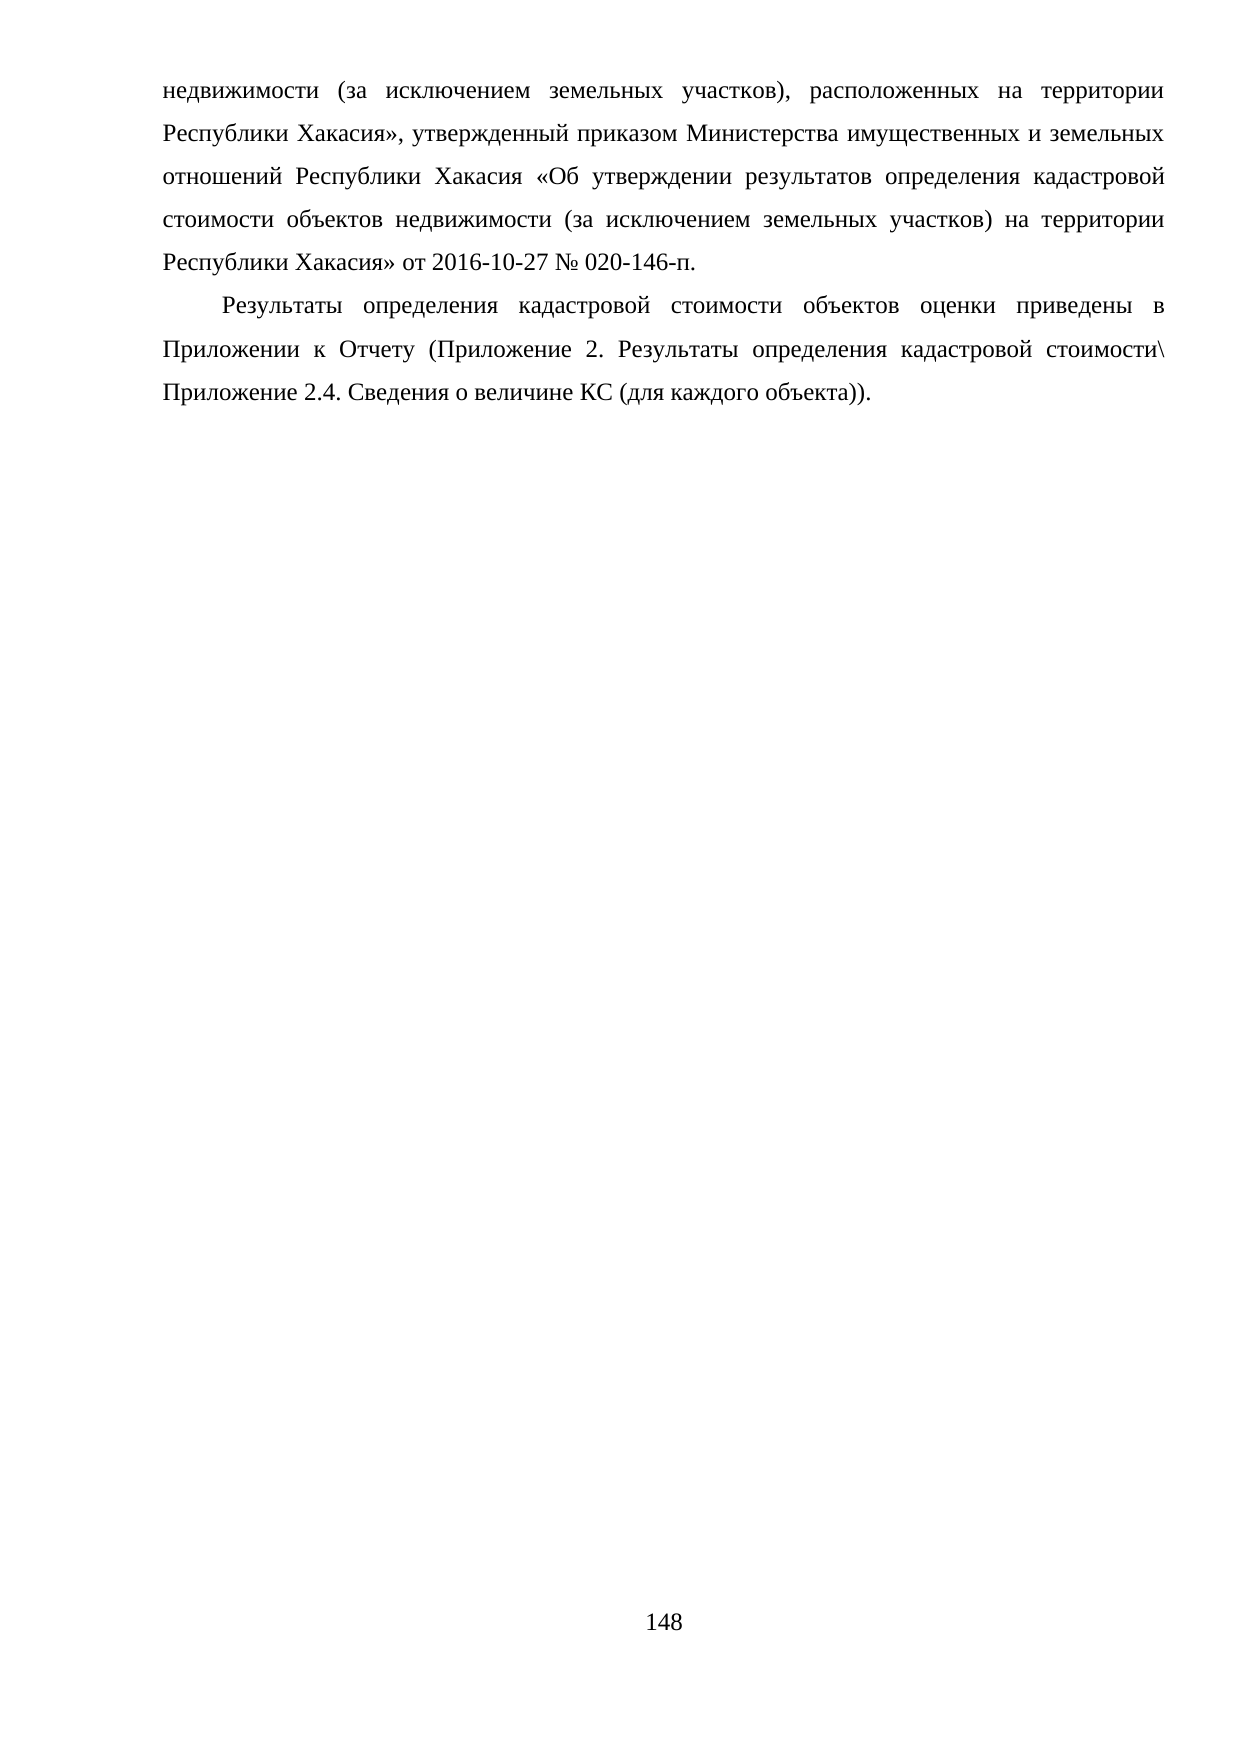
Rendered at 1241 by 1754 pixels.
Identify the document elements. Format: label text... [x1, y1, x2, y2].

text Результаты определения кадастровой стоимости объектов оценки приведены в Приложении к Отчету (Приложение 2. Результаты определения кадастровой стоимости\ Приложение 2.4. Сведения о величине КС (для каждого объекта)). [162, 291, 1165, 406]
text недвижимости (за исключением земельных участков), расположенных на территории Республики Хакасия», утвержденный приказом Министерства имущественных и земельных отношений Республики Хакасия «Об утверждении результатов определения кадастровой стоимости объектов недвижимости (за исключением земельных участков) на территории Республики Хакасия» от 2016-10-27 № 020-146-п. [162, 75, 1165, 276]
